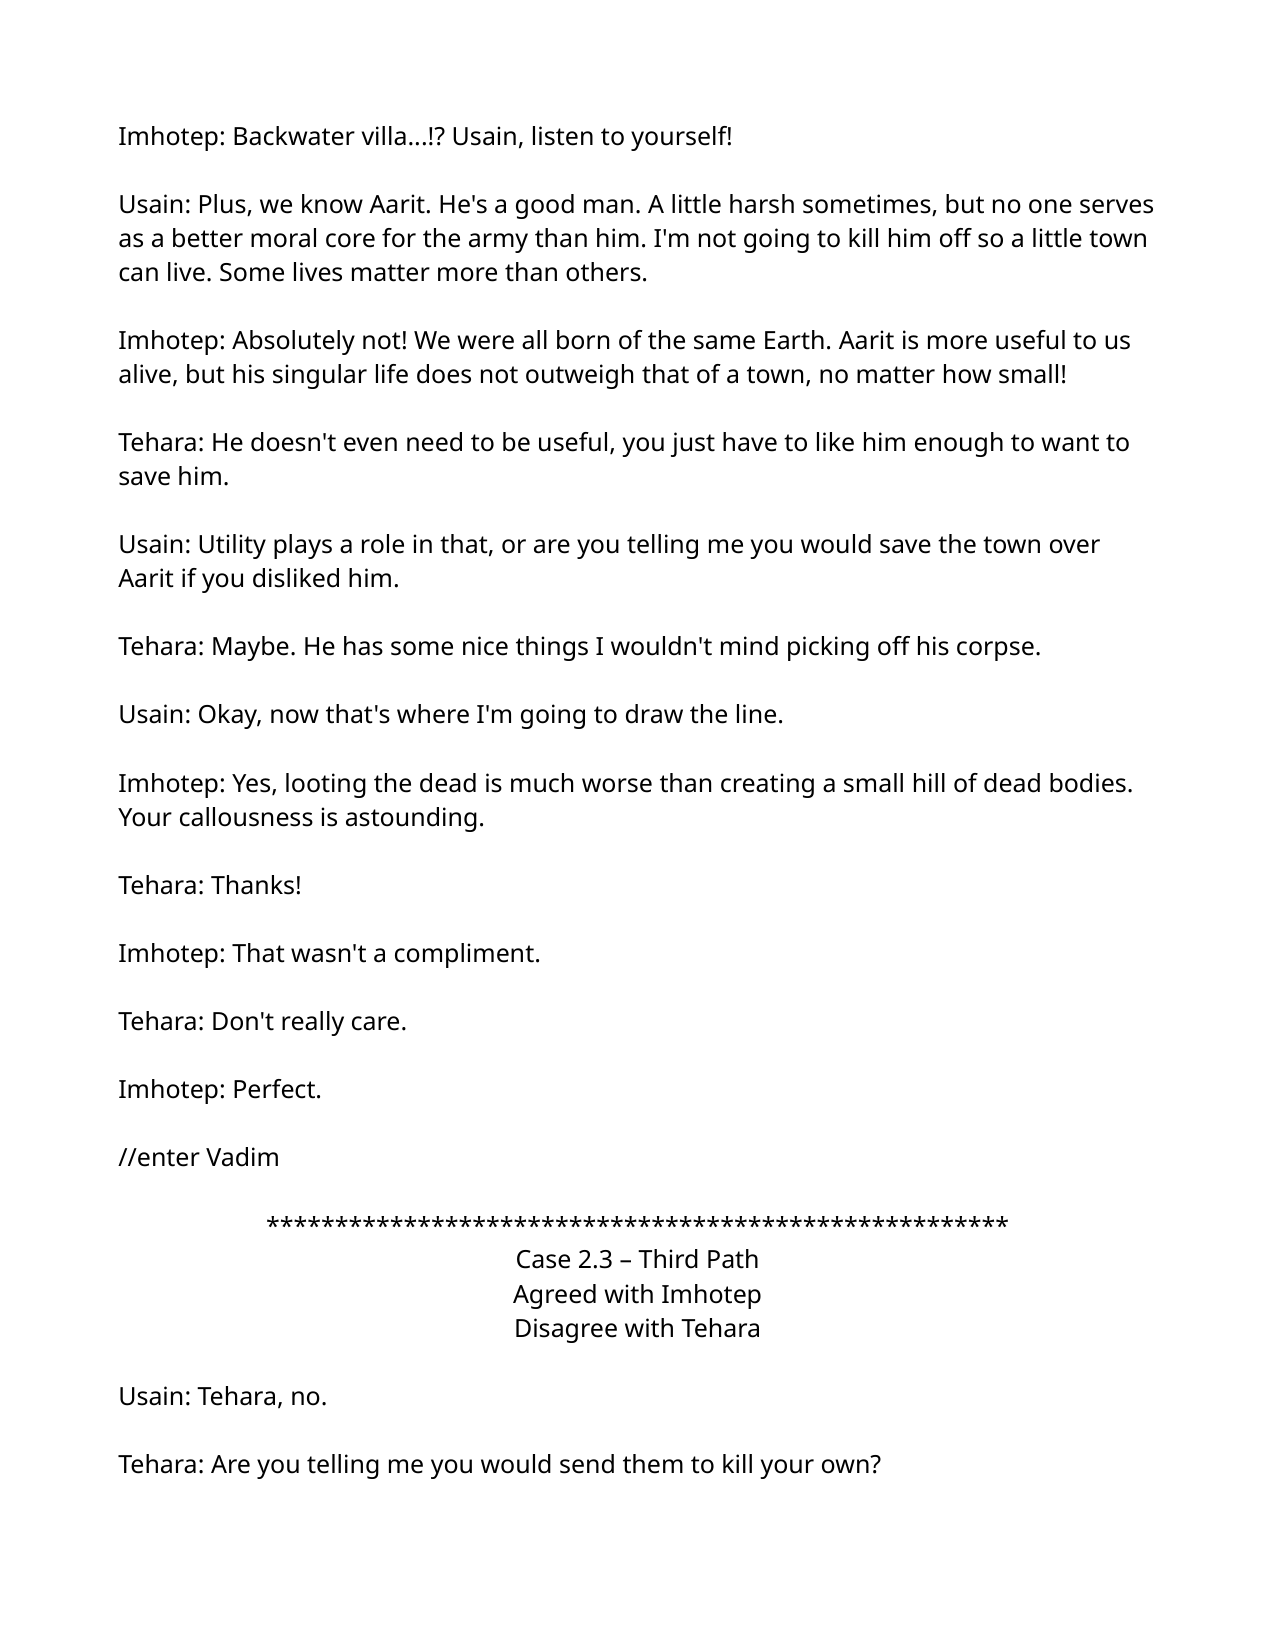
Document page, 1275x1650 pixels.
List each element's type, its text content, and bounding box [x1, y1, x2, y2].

text Tehara: Don't really care. [118, 1004, 1157, 1038]
text ****************************************************** [118, 1208, 1157, 1242]
text Imhotep: Backwater villa...!? Usain, listen to yourself! [118, 118, 1157, 152]
text //enter Vadim [118, 1140, 1157, 1174]
text Usain: Okay, now that's where I'm going to draw the line. [118, 697, 1157, 731]
text Agreed with Imhotep [118, 1276, 1157, 1310]
text Usain: Utility plays a role in that, or are you telling me you would save the town over Aarit if you disliked him. [118, 527, 1157, 595]
text Imhotep: Perfect. [118, 1072, 1157, 1106]
text Imhotep: Absolutely not! We were all born of the same Earth. Aarit is more useful to us alive, but his singular life does not outweigh that of a town, no matter how small! [118, 322, 1157, 391]
text Imhotep: Yes, looting the dead is much worse than creating a small hill of dead bodies. Your callousness is astounding. [118, 765, 1157, 833]
text Usain: Tehara, no. [118, 1378, 1157, 1412]
text Disagree with Tehara [118, 1310, 1157, 1344]
text Imhotep: That wasn't a compliment. [118, 936, 1157, 970]
text Usain: Plus, we know Aarit. He's a good man. A little harsh sometimes, but no one serves as a better moral core for the army than him. I'm not going to kill him off so a little town can live. Some lives matter more than others. [118, 186, 1157, 288]
text Tehara: Are you telling me you would send them to kill your own? [118, 1447, 1157, 1481]
text Tehara: He doesn't even need to be useful, you just have to like him enough to want to save him. [118, 425, 1157, 493]
text Case 2.3 – Third Path [118, 1242, 1157, 1276]
text Tehara: Thanks! [118, 867, 1157, 902]
text Tehara: Maybe. He has some nice things I wouldn't mind picking off his corpse. [118, 629, 1157, 663]
